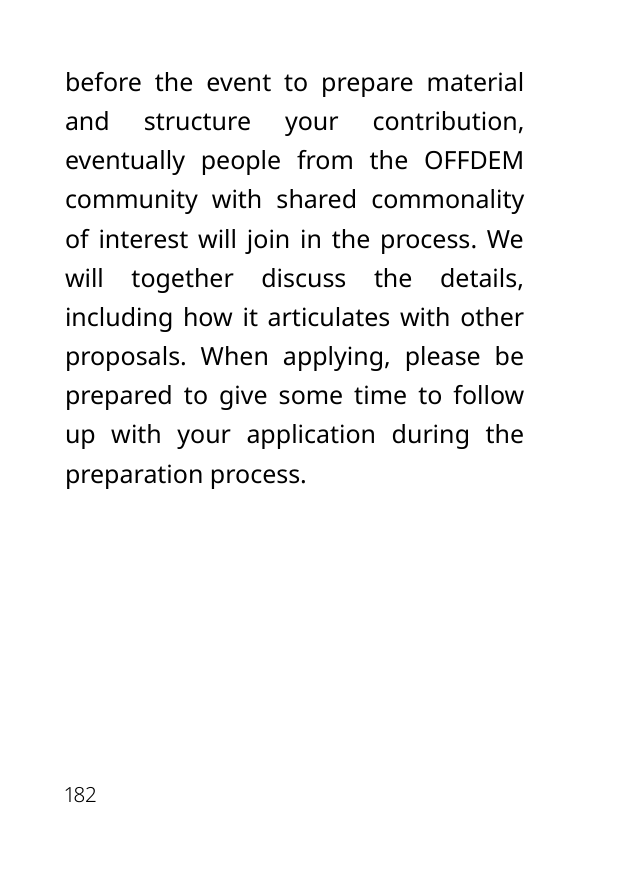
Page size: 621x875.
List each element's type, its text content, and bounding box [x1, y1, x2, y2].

text before the event to prepare material and structure your contribution, eventually people from the OFFDEM community with shared commonality of interest will join in the process. We will together discuss the details, including how it articulates with other proposals. When applying, please be prepared to give some time to follow up with your application during the preparation process. [65, 65, 524, 490]
